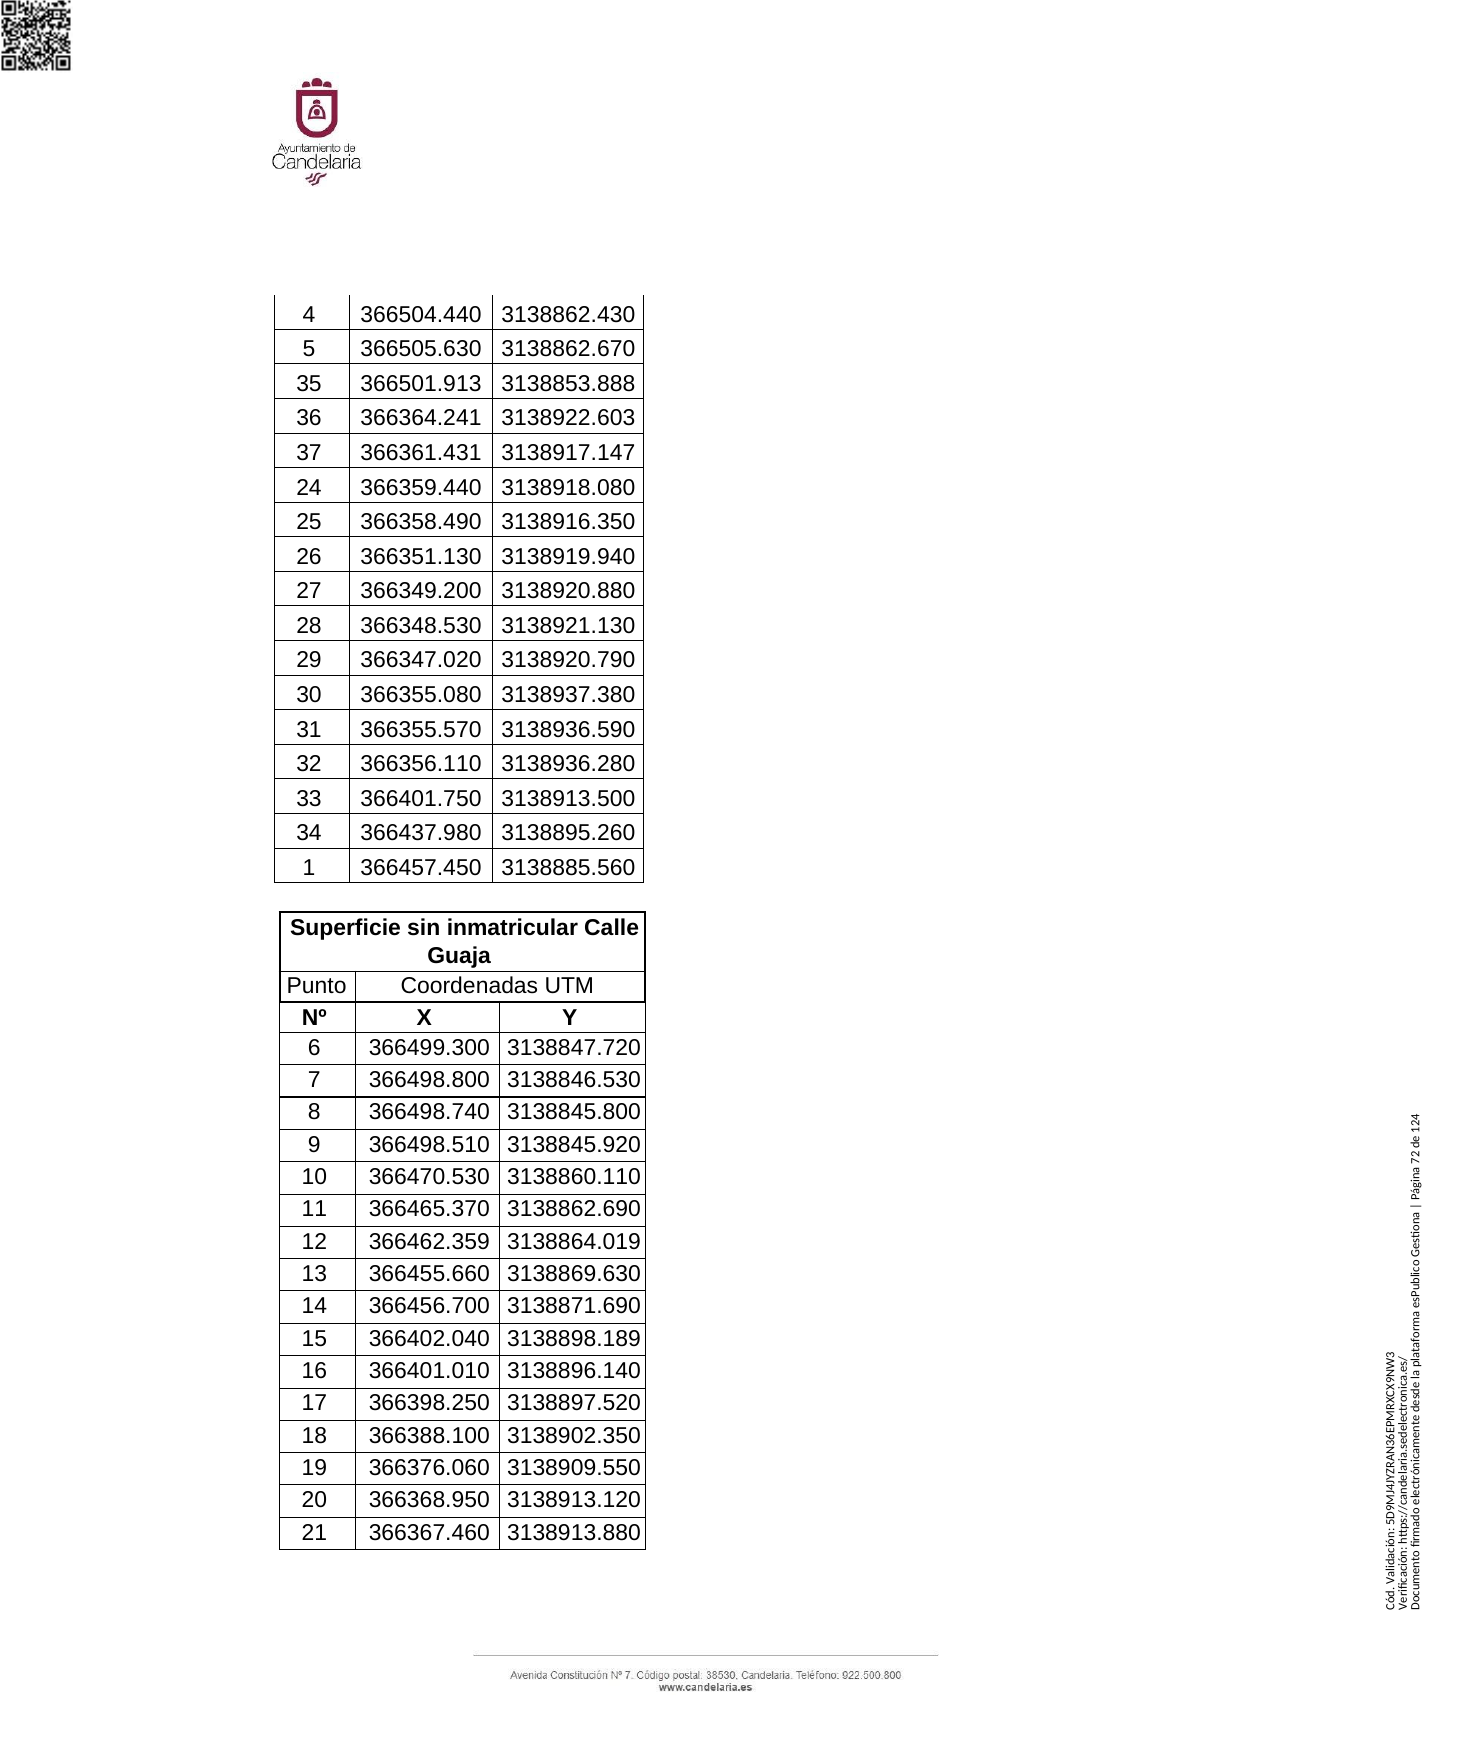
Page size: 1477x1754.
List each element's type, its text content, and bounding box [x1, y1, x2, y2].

table_cell 366355.570 [350, 710, 492, 744]
table_cell [275, 1452, 279, 1484]
table_cell 31 [275, 710, 349, 744]
table_cell 3138847.720 [500, 1033, 645, 1064]
table_cell [275, 1290, 279, 1323]
table_cell 366361.431 [350, 434, 492, 467]
table_cell 366376.060 [356, 1453, 499, 1484]
table_cell 3138853.888 [493, 364, 643, 398]
table_cell 366457.450 [350, 849, 492, 882]
table_cell 3138860.110 [500, 1162, 645, 1193]
table_cell [275, 1129, 279, 1161]
table_cell 17 [280, 1389, 355, 1420]
table_cell [275, 1194, 279, 1226]
table_cell 366505.630 [350, 330, 492, 363]
table_cell 366349.200 [350, 572, 492, 605]
table_cell 366398.250 [356, 1389, 499, 1420]
table_cell 19 [280, 1453, 355, 1484]
table_cell [275, 1388, 279, 1420]
table_cell 3138871.690 [500, 1291, 645, 1323]
table_cell [275, 1226, 279, 1258]
table_cell 35 [275, 364, 349, 398]
table_cell 8 [280, 1098, 355, 1129]
table_cell 3138916.350 [493, 503, 643, 536]
table_cell 20 [280, 1485, 355, 1517]
table_cell 26 [275, 537, 349, 571]
table_cell 11 [280, 1195, 355, 1226]
table_cell 21 [280, 1518, 355, 1549]
table_cell [275, 1064, 279, 1096]
table_cell 3138846.530 [500, 1065, 645, 1096]
table_cell 15 [280, 1324, 355, 1355]
table_cell 366364.241 [350, 399, 492, 432]
table_cell [275, 1096, 279, 1129]
table_cell 3138936.280 [493, 745, 643, 778]
table_cell Y [500, 1003, 645, 1032]
table_cell 33 [275, 779, 349, 813]
table_cell 366402.040 [356, 1324, 499, 1355]
table_cell 25 [275, 503, 349, 536]
table_cell 27 [275, 572, 349, 605]
table_cell Punto [281, 972, 355, 1001]
table_cell 366456.700 [356, 1291, 499, 1323]
table_header 3138862.430 [493, 295, 643, 329]
table_cell X [356, 1003, 499, 1032]
table_cell 3138897.520 [500, 1389, 645, 1420]
table_cell 366465.370 [356, 1195, 499, 1226]
table_cell 10 [280, 1162, 355, 1193]
table_cell [275, 1484, 279, 1517]
table_cell [275, 1517, 279, 1549]
table_cell 6 [280, 1033, 355, 1064]
table_cell 5 [275, 330, 349, 363]
table_cell 366462.359 [356, 1227, 499, 1258]
table_cell 366347.020 [350, 641, 492, 674]
table_header 4 [275, 295, 349, 329]
table_cell 366358.490 [350, 503, 492, 536]
table_cell [275, 1161, 279, 1193]
table_cell 3138919.940 [493, 537, 643, 571]
table_cell 3138902.350 [500, 1421, 645, 1452]
table_cell [275, 1355, 279, 1387]
table_cell 14 [280, 1291, 355, 1323]
table_cell 3138922.603 [493, 399, 643, 432]
table_cell 366351.130 [350, 537, 492, 571]
table_cell 366388.100 [356, 1421, 499, 1452]
table_cell 3138920.880 [493, 572, 643, 605]
table_cell 3138936.590 [493, 710, 643, 744]
table_cell 3138913.120 [500, 1485, 645, 1517]
table_cell 3138869.630 [500, 1259, 645, 1290]
table_cell [275, 1420, 279, 1452]
table_cell 3138895.260 [493, 814, 643, 847]
table_cell 3138898.189 [500, 1324, 645, 1355]
table_cell [275, 1323, 279, 1355]
table_cell [275, 971, 279, 1001]
table_cell 3138913.880 [500, 1518, 645, 1549]
table_cell 3138920.790 [493, 641, 643, 674]
table_cell 34 [275, 814, 349, 847]
table_cell 3138896.140 [500, 1356, 645, 1387]
table_cell 366359.440 [350, 468, 492, 502]
table_cell [275, 1032, 279, 1064]
table_cell 366348.530 [350, 606, 492, 640]
table_cell 366499.300 [356, 1033, 499, 1064]
table_cell 1 [275, 849, 349, 882]
table_cell Coordenadas UTM [356, 972, 644, 1001]
table_cell 366498.800 [356, 1065, 499, 1096]
table_cell 366356.110 [350, 745, 492, 778]
table_header [275, 911, 279, 971]
table_cell 3138917.147 [493, 434, 643, 467]
table_cell 13 [280, 1259, 355, 1290]
table_cell 16 [280, 1356, 355, 1387]
table_header Superficie sin inmatricular Calle Guaja [281, 913, 644, 971]
table_header 366504.440 [350, 295, 492, 329]
table_cell 366355.080 [350, 676, 492, 709]
table_cell 3138862.690 [500, 1195, 645, 1226]
table_cell 3138918.080 [493, 468, 643, 502]
table_cell 366498.740 [356, 1098, 499, 1129]
table_cell 366437.980 [350, 814, 492, 847]
table_cell 366401.010 [356, 1356, 499, 1387]
table_cell 30 [275, 676, 349, 709]
table_cell 3138921.130 [493, 606, 643, 640]
table_cell 36 [275, 399, 349, 432]
table_cell 7 [280, 1065, 355, 1096]
table_cell 3138845.800 [500, 1098, 645, 1129]
table_cell 3138864.019 [500, 1227, 645, 1258]
table_cell 366470.530 [356, 1162, 499, 1193]
table_cell 28 [275, 606, 349, 640]
table_cell 9 [280, 1130, 355, 1161]
table_cell 37 [275, 434, 349, 467]
table_cell 366368.950 [356, 1485, 499, 1517]
table_cell 366498.510 [356, 1130, 499, 1161]
table_cell 366455.660 [356, 1259, 499, 1290]
table_cell 3138885.560 [493, 849, 643, 882]
table_cell 366367.460 [356, 1518, 499, 1549]
table_cell 3138937.380 [493, 676, 643, 709]
table_cell [275, 1001, 279, 1032]
table_cell 3138862.670 [493, 330, 643, 363]
table_cell 366501.913 [350, 364, 492, 398]
table_cell 3138845.920 [500, 1130, 645, 1161]
table_cell 3138913.500 [493, 779, 643, 813]
table_cell 18 [280, 1421, 355, 1452]
table_cell Nº [280, 1003, 355, 1032]
table_cell [275, 1258, 279, 1290]
table_cell 24 [275, 468, 349, 502]
table_cell 29 [275, 641, 349, 674]
table_cell 12 [280, 1227, 355, 1258]
table_cell 32 [275, 745, 349, 778]
table_cell 366401.750 [350, 779, 492, 813]
table_cell 3138909.550 [500, 1453, 645, 1484]
